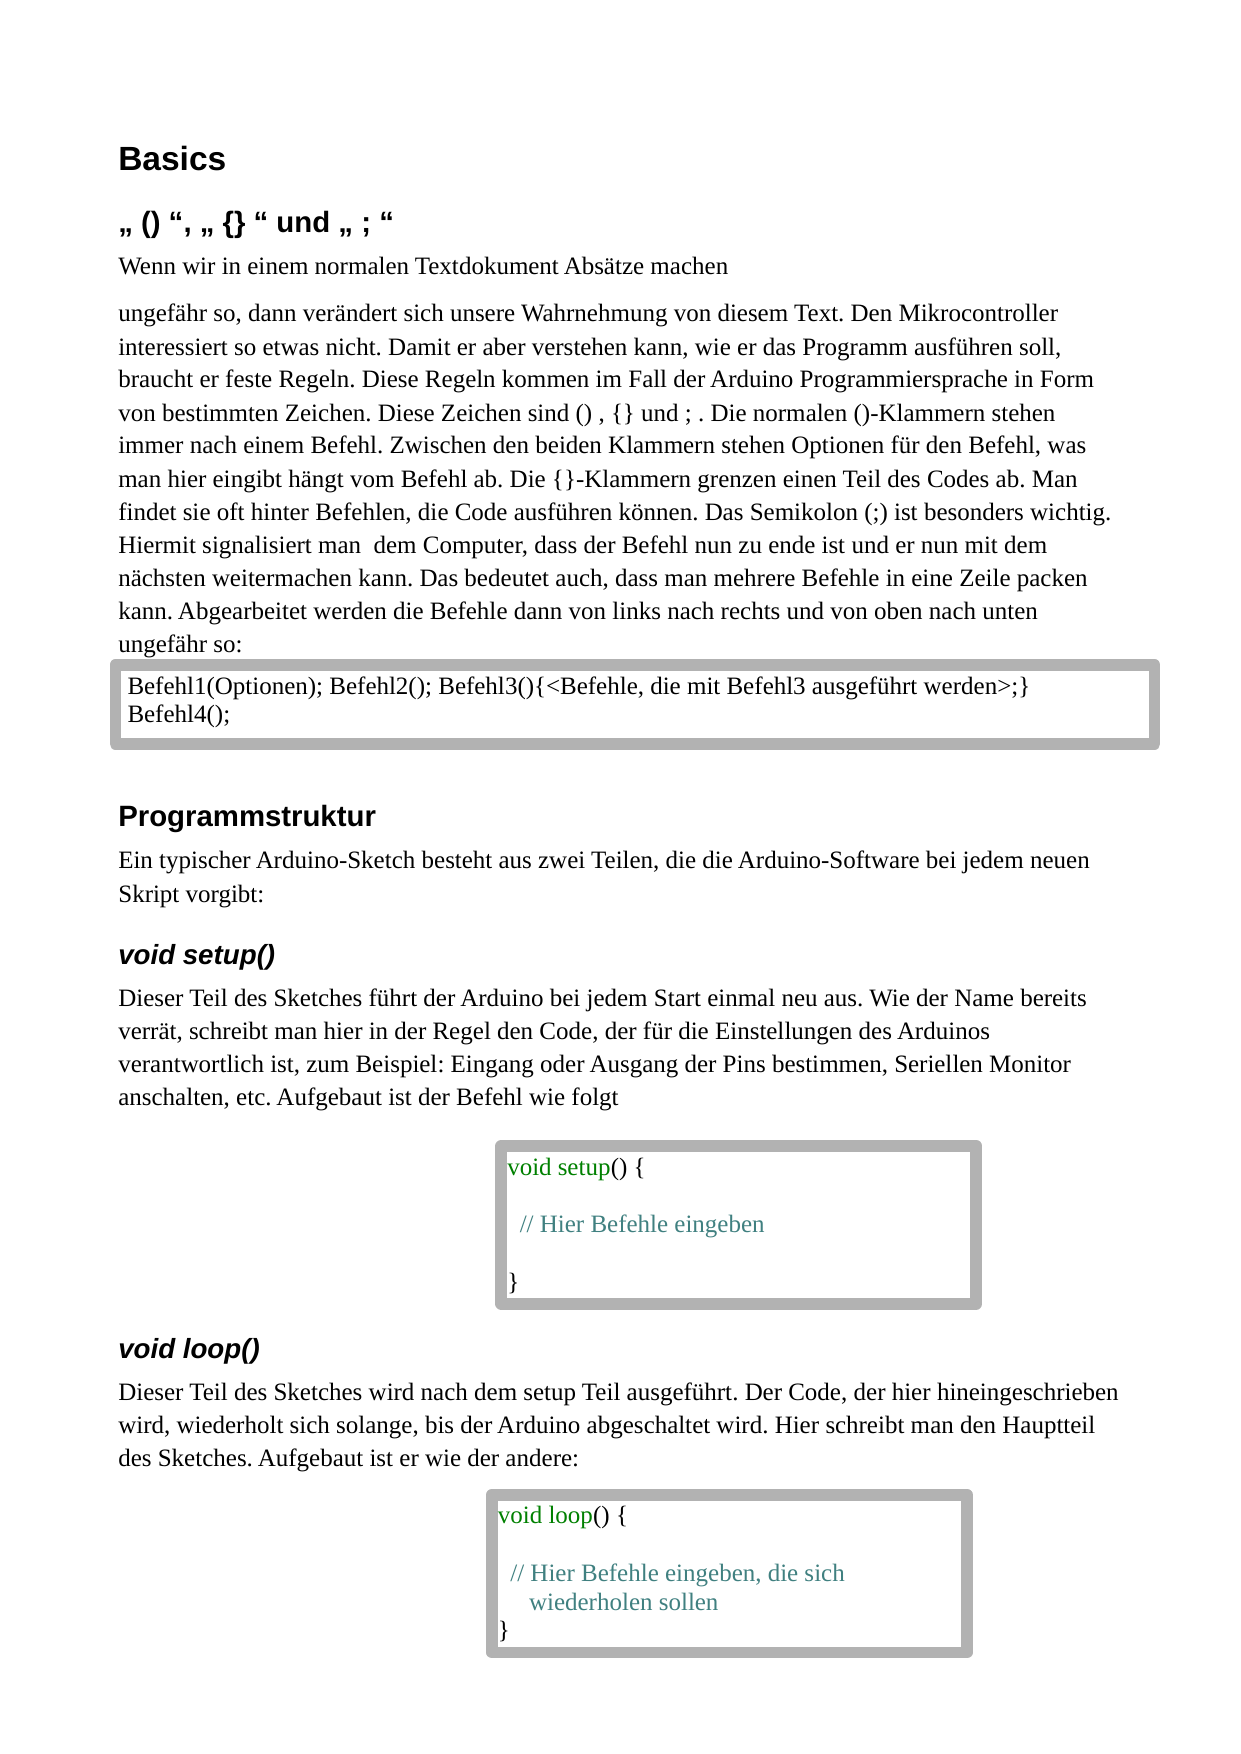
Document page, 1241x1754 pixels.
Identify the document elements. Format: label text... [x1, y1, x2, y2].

text Ein typischer Arduino-Sketch besteht aus zwei Teilen, die die Arduino-Software bei jedem neuen Skript vorgibt: [118, 846, 1122, 907]
subtitle Programmstruktur [118, 799, 1122, 833]
text Dieser Teil des Sketches wird nach dem setup Teil ausgeführt. Der Code, der hier hineingeschrieben wird, wiederholt sich solange, bis der Arduino abgeschaltet wird. Hier schreibt man den Hauptteil des Sketches. Aufgebaut ist er wie der andere: [118, 1377, 1122, 1472]
text Dieser Teil des Sketches führt der Arduino bei jedem Start einmal neu aus. Wie der Name bereits verrät, schreibt man hier in der Regel den Code, der für die Einstellungen des Arduinos verantwortlich ist, zum Beispiel: Eingang oder Ausgang der Pins bestimmen, Seriellen Monitor anschalten, etc. Aufgebaut ist der Befehl wie folgt [118, 983, 1122, 1111]
subtitle void setup() [118, 939, 1122, 971]
text Wenn wir in einem normalen Textdokument Absätze machen [118, 251, 1122, 280]
text ungefähr so, dann verändert sich unsere Wahrnehmung von diesem Text. Den Mikrocontroller interessiert so etwas nicht. Damit er aber verstehen kann, wie er das Programm ausführen soll, braucht er feste Regeln. Diese Regeln kommen im Fall der Arduino Programmiersprache in Form von bestimmten Zeichen. Diese Zeichen sind () , {} und ; . Die normalen ()-Klammern stehen immer nach einem Befehl. Zwischen den beiden Klammern stehen Optionen für den Befehl, was man hier eingibt hängt vom Befehl ab. Die {}-Klammern grenzen einen Teil des Codes ab. Man findet sie oft hinter Befehlen, die Code ausführen können. Das Semikolon (;) ist besonders wichtig. Hiermit signalisiert man dem Computer, dass der Befehl nun zu ende ist und er nun mit dem nächsten weitermachen kann. Das bedeutet auch, dass man mehrere Befehle in eine Zeile packen kann. Abgearbeitet werden die Befehle dann von links nach rechts und von oben nach unten ungefähr so: [118, 298, 1122, 657]
subtitle „ () “, „ {} “ und „ ; “ [118, 205, 1122, 238]
subtitle Basics [118, 139, 1122, 178]
subtitle void loop() [118, 1333, 1122, 1364]
